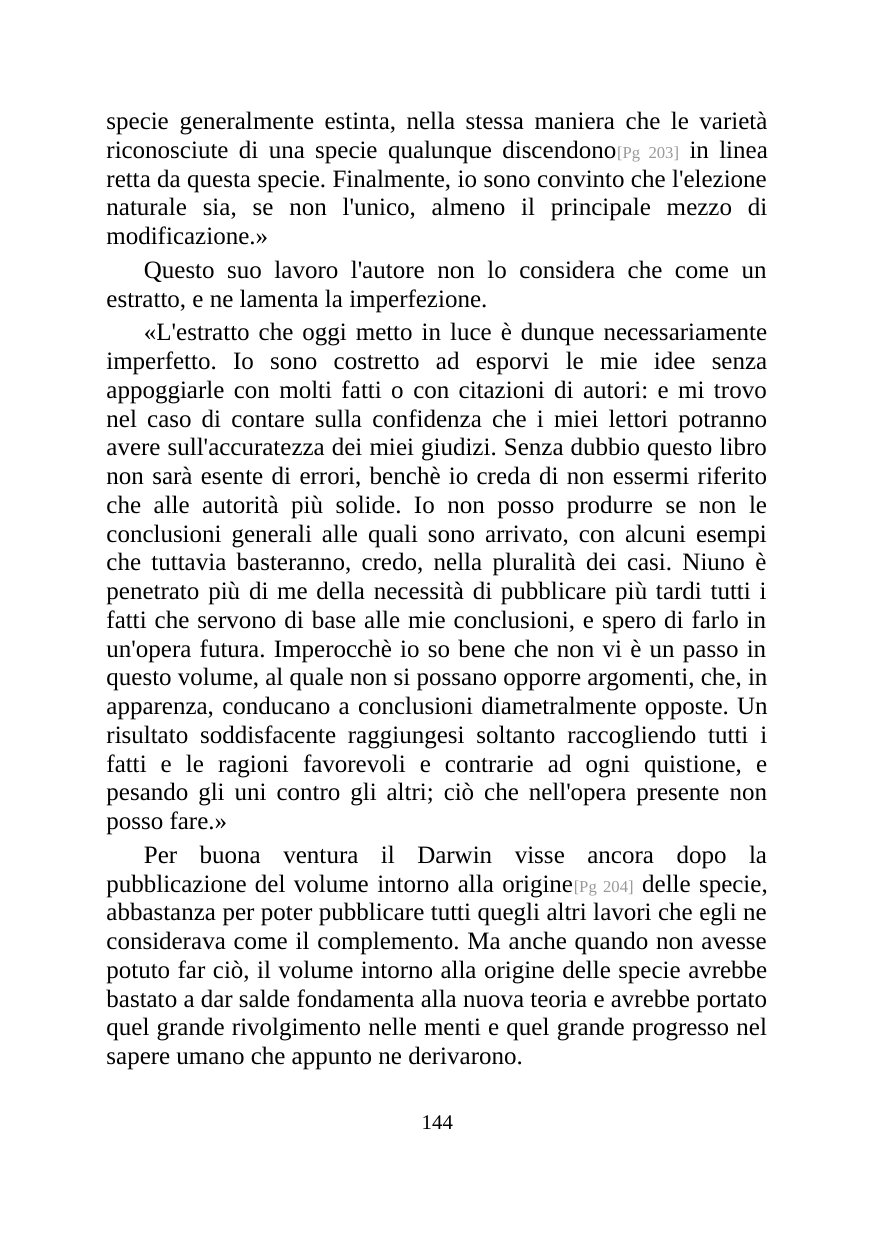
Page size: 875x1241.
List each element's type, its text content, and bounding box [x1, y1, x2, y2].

text Questo suo lavoro l'autore non lo considera che come un estratto, e ne lamenta la imperfezione. [106, 255, 768, 312]
text specie generalmente estinta, nella stessa maniera che le varietà riconosciute di una specie qualunque discendono[Pg 203] in linea retta da questa specie. Finalmente, io sono convinto che l'elezione naturale sia, se non l'unico, almeno il principale mezzo di modificazione.» [106, 106, 768, 250]
text Per buona ventura il Darwin visse ancora dopo la pubblicazione del volume intorno alla origine[Pg 204] delle specie, abbastanza per poter pubblicare tutti quegli altri lavori che egli ne considerava come il complemento. Ma anche quando non avesse potuto far ciò, il volume intorno alla origine delle specie avrebbe bastato a dar salde fondamenta alla nuova teoria e avrebbe portato quel grande rivolgimento nelle menti e quel grande progresso nel sapere umano che appunto ne derivarono. [106, 840, 768, 1070]
text «L'estratto che oggi metto in luce è dunque necessariamente imperfetto. Io sono costretto ad esporvi le mie idee senza appoggiarle con molti fatti o con citazioni di autori: e mi trovo nel caso di contare sulla confidenza che i miei lettori potranno avere sull'accuratezza dei miei giudizi. Senza dubbio questo libro non sarà esente di errori, benchè io creda di non essermi riferito che alle autorità più solide. Io non posso produrre se non le conclusioni generali alle quali sono arrivato, con alcuni esempi che tuttavia basteranno, credo, nella pluralità dei casi. Niuno è penetrato più di me della necessità di pubblicare più tardi tutti i fatti che servono di base alle mie conclusioni, e spero di farlo in un'opera futura. Imperocchè io so bene che non vi è un passo in questo volume, al quale non si possano opporre argomenti, che, in apparenza, conducano a conclusioni diametralmente opposte. Un risultato soddisfacente raggiungesi soltanto raccogliendo tutti i fatti e le ragioni favorevoli e contrarie ad ogni quistione, e pesando gli uni contro gli altri; ciò che nell'opera presente non posso fare.» [106, 317, 768, 835]
